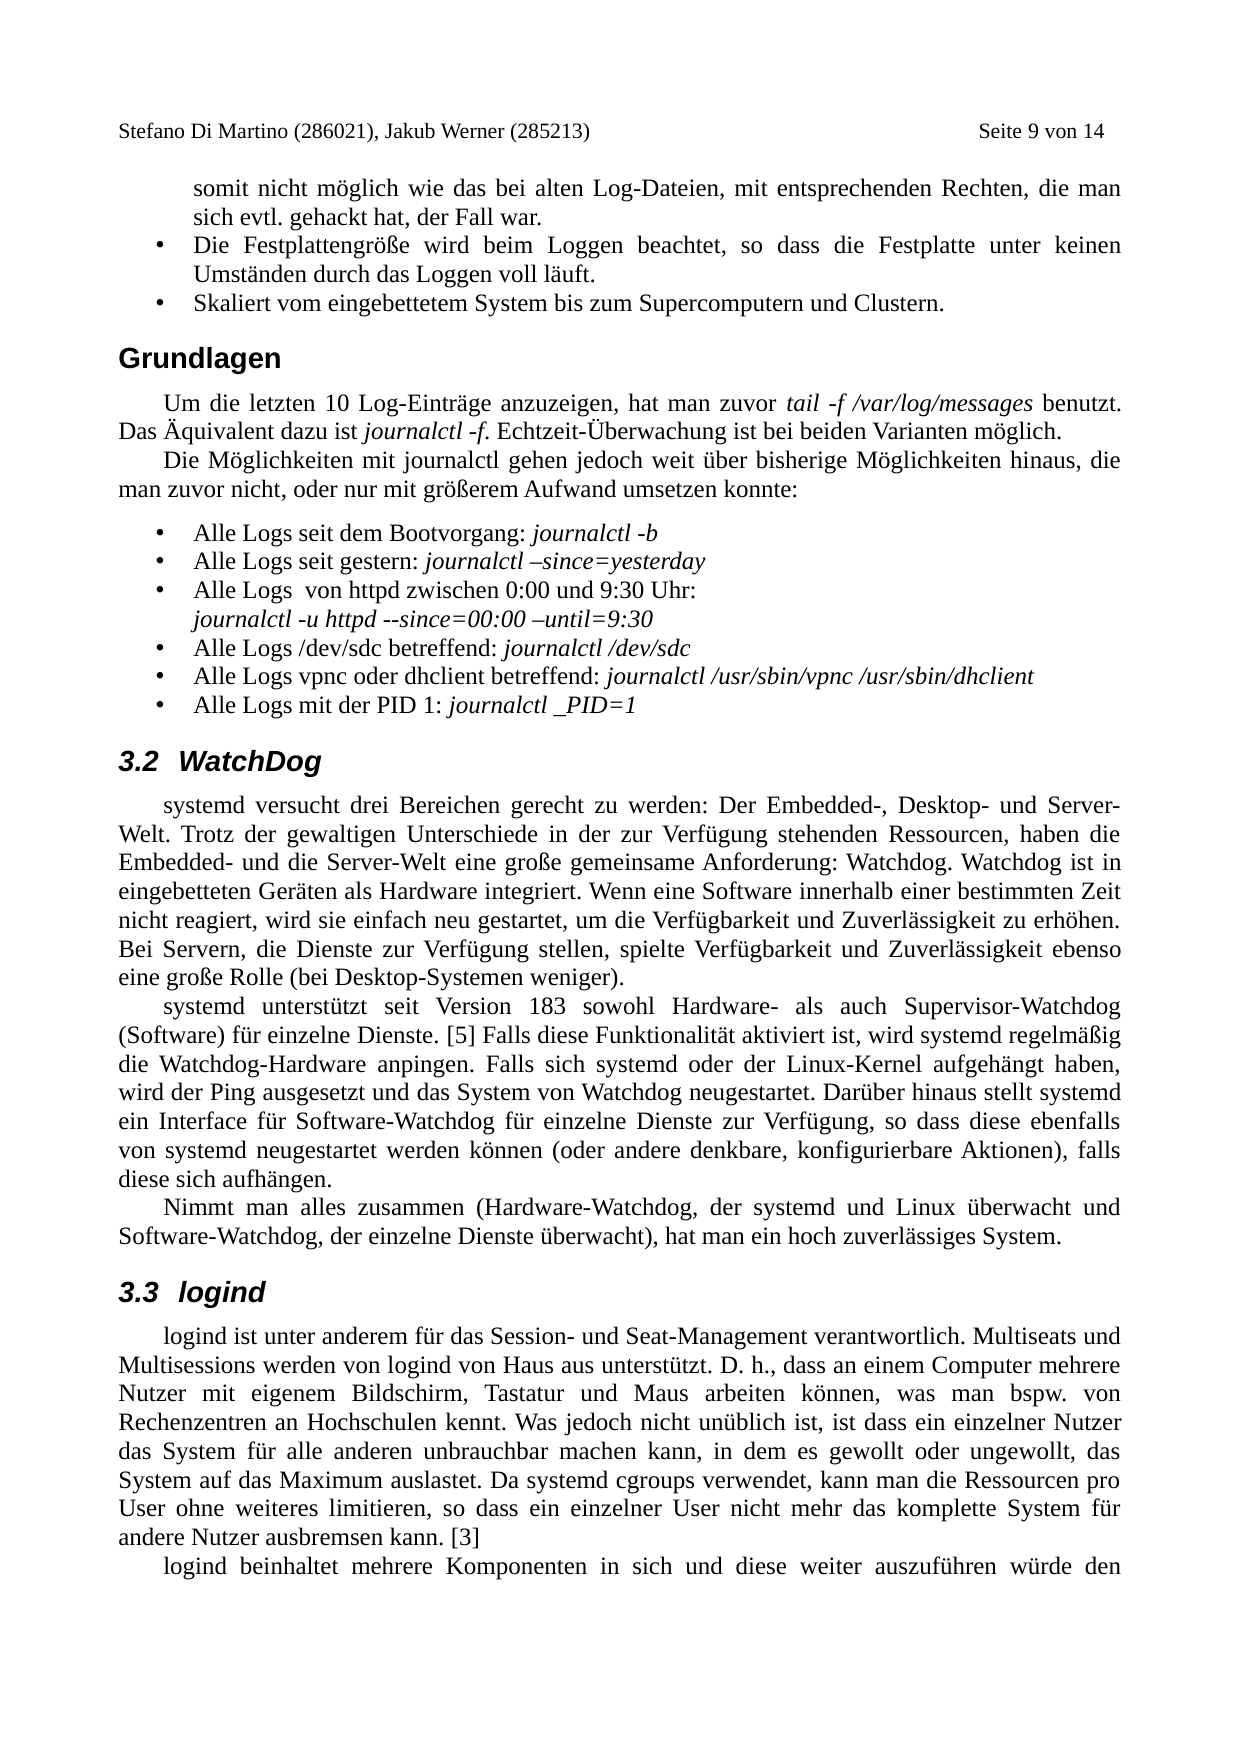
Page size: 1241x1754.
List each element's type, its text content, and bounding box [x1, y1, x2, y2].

text systemd unterstützt seit Version 183 sowohl Hardware- als auch Supervisor-Watchdog (Software) für einzelne Dienste. [5] Falls diese Funktionalität aktiviert ist, wird systemd regelmäßig die Watchdog-Hardware anpingen. Falls sich systemd oder der Linux-Kernel aufgehängt haben, wird der Ping ausgesetzt und das System von Watchdog neugestartet. Darüber hinaus stellt systemd ein Interface für Software-Watchdog für einzelne Dienste zur Verfügung, so dass diese ebenfalls von systemd neugestartet werden können (oder andere denkbare, konfigurierbare Aktionen), falls diese sich aufhängen. [118, 991, 1122, 1192]
text Nimmt man alles zusammen (Hardware-Watchdog, der systemd und Linux überwacht und Software-Watchdog, der einzelne Dienste überwacht), hat man ein hoch zuverlässiges System. [118, 1192, 1122, 1250]
text systemd versucht drei Bereichen gerecht zu werden: Der Embedded-, Desktop- und Server-Welt. Trotz der gewaltigen Unterschiede in der zur Verfügung stehenden Ressourcen, haben die Embedded- und die Server-Welt eine große gemeinsame Anforderung: Watchdog. Watchdog ist in eingebetteten Geräten als Hardware integriert. Wenn eine Software innerhalb einer bestimmten Zeit nicht reagiert, wird sie einfach neu gestartet, um die Verfügbarkeit und Zuverlässigkeit zu erhöhen. Bei Servern, die Dienste zur Verfügung stellen, spielte Verfügbarkeit und Zuverlässigkeit ebenso eine große Rolle (bei Desktop-Systemen weniger). [118, 790, 1122, 991]
list Alle Logs von httpd zwischen 0:00 und 9:30 Uhr: journalctl -u httpd --since=00:00 –until=9:30 [156, 575, 1122, 633]
list Alle Logs mit der PID 1: journalctl _PID=1 [156, 690, 1122, 719]
list Alle Logs /dev/sdc betreffend: journalctl /dev/sdc [156, 633, 1122, 661]
text logind beinhaltet mehrere Komponenten in sich und diese weiter auszuführen würde den [118, 1551, 1122, 1580]
subtitle WatchDog [118, 744, 1122, 777]
subtitle Grundlagen [118, 342, 1122, 375]
list Alle Logs seit gestern: journalctl –since=yesterday [156, 546, 1122, 575]
subtitle logind [118, 1275, 1122, 1308]
list Alle Logs vpnc oder dhclient betreffend: journalctl /usr/sbin/vpnc /usr/sbin/dhclient [156, 661, 1122, 690]
text Um die letzten 10 Log-Einträge anzuzeigen, hat man zuvor tail -f /var/log/messages benutzt. Das Äquivalent dazu ist journalctl -f. Echtzeit-Überwachung ist bei beiden Varianten möglich. [118, 388, 1122, 445]
list Skaliert vom eingebettetem System bis zum Supercomputern und Clustern. [156, 288, 1122, 317]
list Die Festplattengröße wird beim Loggen beachtet, so dass die Festplatte unter keinen Umständen durch das Loggen voll läuft. [156, 230, 1122, 288]
list somit nicht möglich wie das bei alten Log-Dateien, mit entsprechenden Rechten, die man sich evtl. gehackt hat, der Fall war. [156, 173, 1122, 230]
text Die Möglichkeiten mit journalctl gehen jedoch weit über bisherige Möglichkeiten hinaus, die man zuvor nicht, oder nur mit größerem Aufwand umsetzen konnte: [118, 445, 1122, 503]
list Alle Logs seit dem Bootvorgang: journalctl -b [156, 518, 1122, 546]
text logind ist unter anderem für das Session- und Seat-Management verantwortlich. Multiseats und Multisessions werden von logind von Haus aus unterstützt. D. h., dass an einem Computer mehrere Nutzer mit eigenem Bildschirm, Tastatur und Maus arbeiten können, was man bspw. von Rechenzentren an Hochschulen kennt. Was jedoch nicht unüblich ist, ist dass ein einzelner Nutzer das System für alle anderen unbrauchbar machen kann, in dem es gewollt oder ungewollt, das System auf das Maximum auslastet. Da systemd cgroups verwendet, kann man die Ressourcen pro User ohne weiteres limitieren, so dass ein einzelner User nicht mehr das komplette System für andere Nutzer ausbremsen kann. [3] [118, 1321, 1122, 1551]
